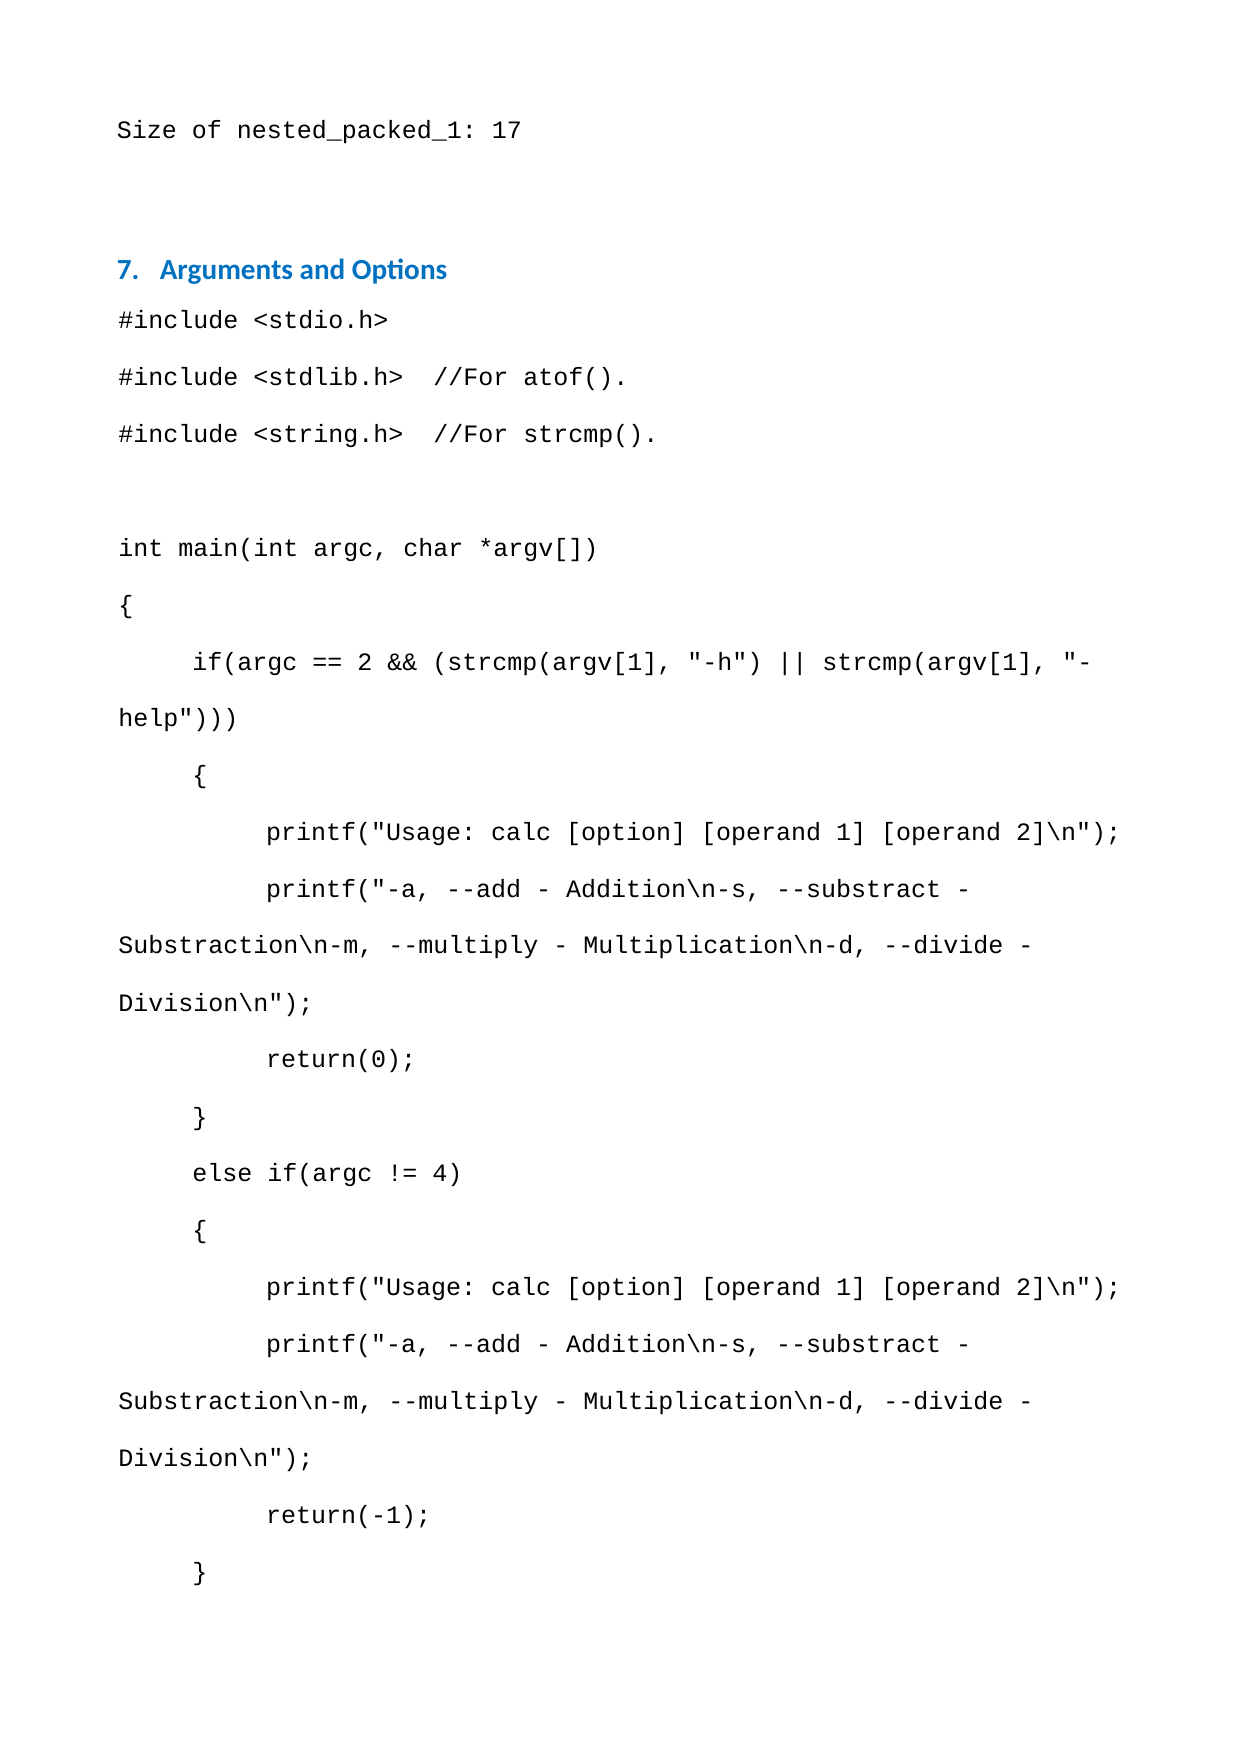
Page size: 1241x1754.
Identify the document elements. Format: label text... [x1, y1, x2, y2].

text } [118, 1560, 1128, 1588]
text Division\n"); [118, 1446, 1128, 1474]
text printf("Usage: calc [option] [operand 1] [operand 2]\n"); [118, 819, 1122, 847]
text } [118, 1104, 1128, 1132]
text { [118, 1218, 1128, 1246]
text if(argc == 2 && (strcmp(argv[1], "-h") || strcmp(argv[1], "-help"))) [118, 649, 1128, 733]
text Size of nested_packed_1: 17 [117, 118, 1105, 146]
text printf("-a, --add - Addition\n-s, --substract - [118, 1332, 1122, 1360]
subtitle Arguments and Options [117, 251, 1122, 287]
text { [118, 762, 1128, 791]
text else if(argc != 4) [118, 1161, 1128, 1189]
text printf("Usage: calc [option] [operand 1] [operand 2]\n"); [118, 1275, 1128, 1303]
text return(-1); [118, 1503, 1128, 1531]
text #include <stdlib.h> //For atof(). [118, 364, 1128, 393]
text printf("-a, --add - Addition\n-s, --substract - [118, 876, 1122, 904]
text { [118, 592, 1128, 621]
text #include <stdio.h> [118, 307, 1128, 336]
text return(0); [118, 1047, 1128, 1075]
text Division\n"); [118, 990, 1128, 1018]
text #include <string.h> //For strcmp(). [118, 421, 1128, 449]
text Substraction\n-m, --multiply - Multiplication\n-d, --divide - [118, 933, 1128, 961]
text int main(int argc, char *argv[]) [118, 535, 1128, 563]
text Substraction\n-m, --multiply - Multiplication\n-d, --divide - [118, 1389, 1128, 1417]
